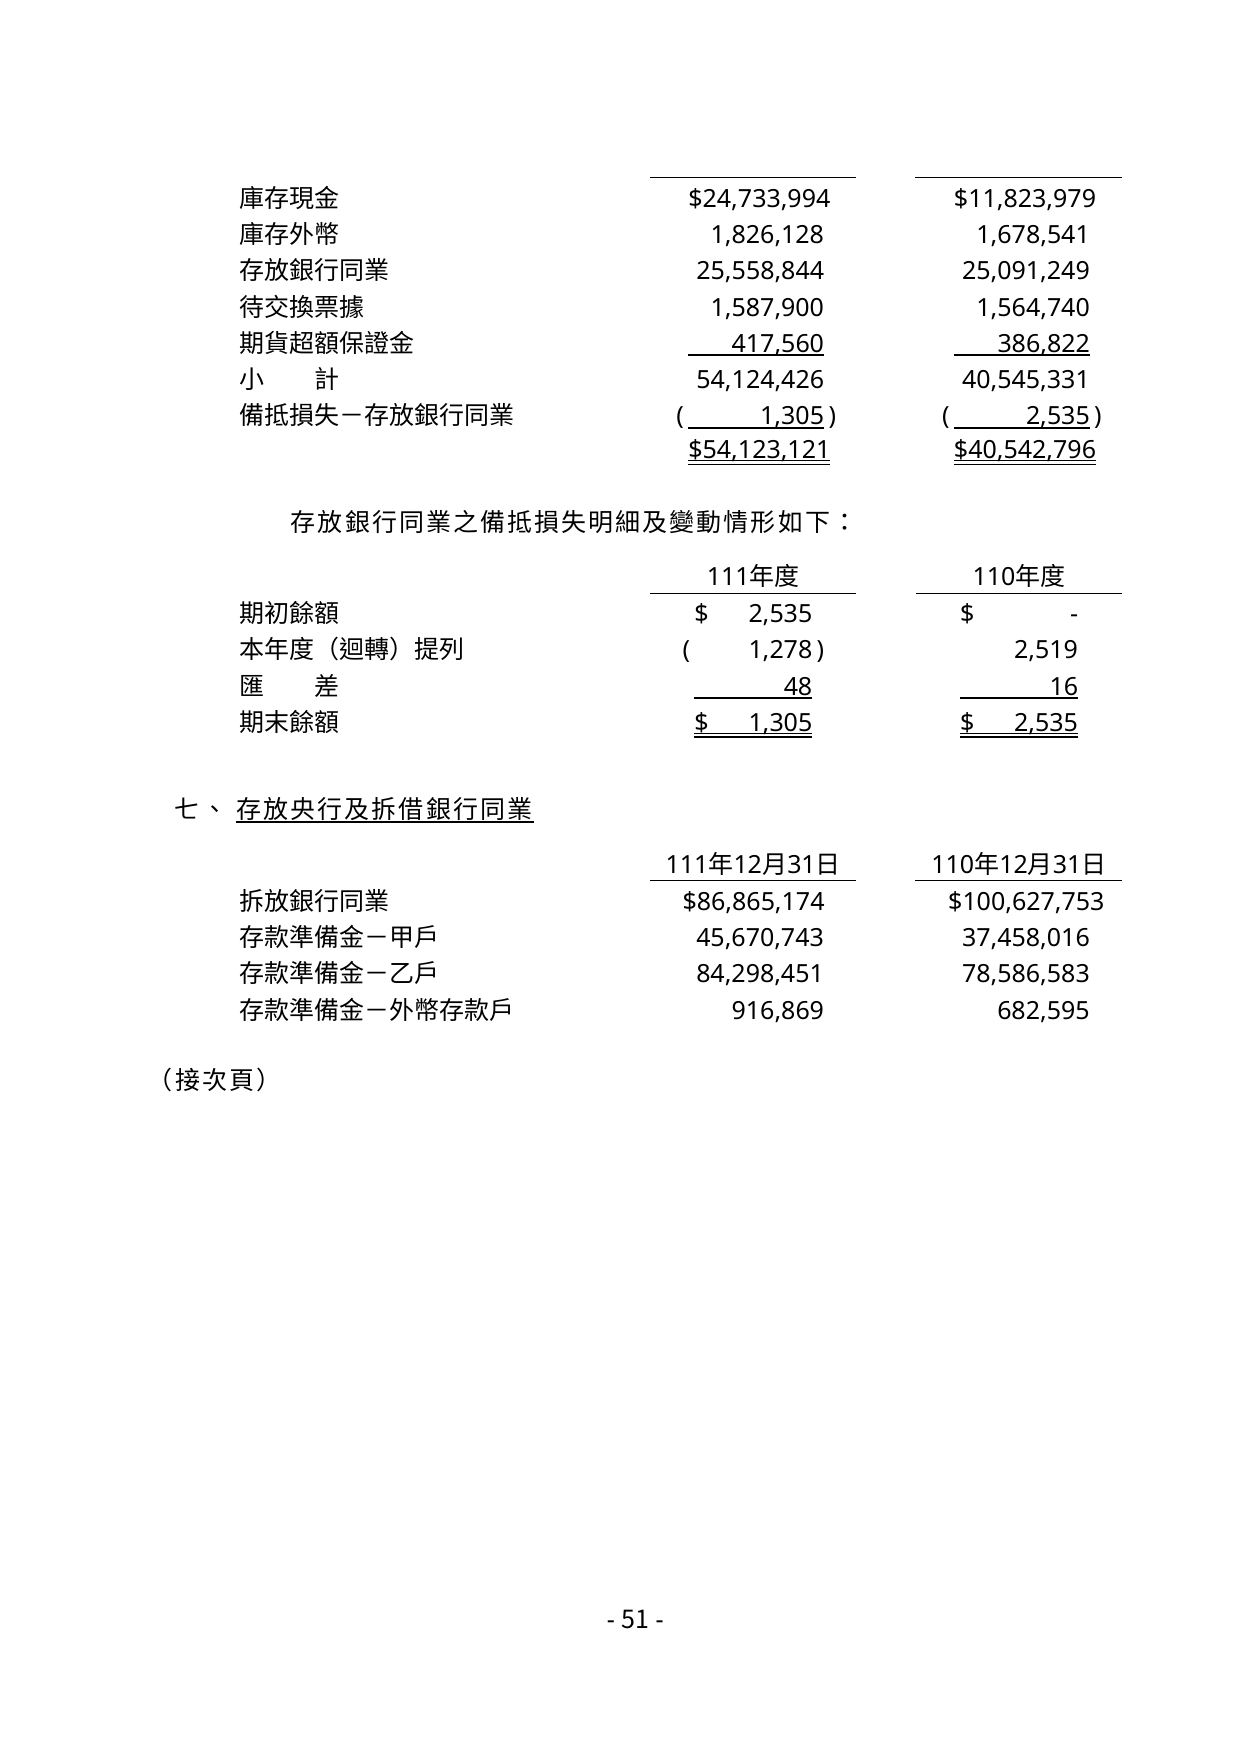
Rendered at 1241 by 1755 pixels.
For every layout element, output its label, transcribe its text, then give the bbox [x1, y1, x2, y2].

table_cell 682,595 [915, 990, 1122, 1026]
table_cell [591, 396, 650, 432]
table_header 111年度 [650, 556, 856, 593]
table_cell 期末餘額 [236, 703, 591, 739]
table_cell 存款準備金－甲戶 [236, 918, 591, 954]
table_cell [591, 880, 650, 918]
table_cell [856, 177, 915, 214]
table_cell [856, 918, 915, 954]
table_cell $ 2,535 [650, 594, 856, 630]
table_cell [591, 287, 650, 323]
table_cell 37,458,016 [915, 918, 1122, 954]
table_header [591, 844, 650, 880]
table_cell [591, 918, 650, 954]
table_cell $ 86,865,174 [650, 881, 856, 918]
table_cell [591, 954, 650, 990]
text （接次頁） [148, 1061, 1122, 1097]
table_cell $ 40,542,796 [915, 432, 1122, 466]
table_cell 1,826,128 [650, 215, 856, 251]
text 七、 存放央行及拆借銀行同業 [148, 790, 1122, 826]
table_cell [591, 630, 650, 666]
table_cell 匯 差 [236, 666, 591, 702]
table_cell 1,678,541 [915, 215, 1122, 251]
table_cell 417,560 [650, 323, 856, 359]
table_cell 期貨超額保證金 [236, 323, 591, 359]
table_cell ( 2,535 ) [915, 396, 1122, 432]
table_cell 40,545,331 [915, 360, 1122, 396]
table_cell [591, 360, 650, 396]
table_cell [591, 703, 650, 739]
table_header [856, 556, 916, 593]
table_cell [591, 593, 650, 630]
table_cell [856, 630, 916, 666]
table_cell [591, 666, 650, 702]
table_cell [856, 703, 916, 739]
table_cell [591, 215, 650, 251]
table_cell [856, 880, 915, 918]
table_cell 拆放銀行同業 [236, 880, 591, 918]
table_cell 2,519 [916, 630, 1122, 666]
table_cell 本年度（迴轉）提列 [236, 630, 591, 666]
table_cell [591, 177, 650, 214]
text 存放銀行同業之備抵損失明細及變動情形如下： [236, 502, 1122, 538]
table_header [236, 844, 591, 880]
table_cell [591, 251, 650, 287]
table_cell 待交換票據 [236, 287, 591, 323]
table_cell 54,124,426 [650, 360, 856, 396]
table_cell [591, 323, 650, 359]
table_cell [856, 593, 916, 630]
table_cell [856, 215, 915, 251]
table_cell 25,091,249 [915, 251, 1122, 287]
table_cell $ - [916, 594, 1122, 630]
table_cell 庫存現金 [236, 177, 591, 214]
table_cell $ 54,123,121 [650, 432, 856, 466]
table_cell [856, 954, 915, 990]
table_cell $ 24,733,994 [650, 178, 856, 214]
table_cell 存放銀行同業 [236, 251, 591, 287]
table_cell 小 計 [236, 360, 591, 396]
table_header 110年12月31日 [915, 844, 1122, 880]
table_cell 庫存外幣 [236, 215, 591, 251]
table_header [591, 556, 650, 593]
table_cell ( 1,278 ) [650, 630, 856, 666]
table_cell [856, 323, 915, 359]
table_cell $ 100,627,753 [915, 881, 1122, 918]
table_cell [591, 990, 650, 1026]
table_cell 1,587,900 [650, 287, 856, 323]
table_cell [856, 432, 915, 466]
table_cell $ 1,305 [650, 703, 856, 739]
table_cell [856, 360, 915, 396]
table_cell 84,298,451 [650, 954, 856, 990]
table_cell 存款準備金－外幣存款戶 [236, 990, 591, 1026]
table_cell $ 2,535 [916, 703, 1122, 739]
table_cell [856, 287, 915, 323]
table_header 111年12月31日 [650, 844, 856, 880]
table_header [856, 844, 915, 880]
table_cell ( 1,305 ) [650, 396, 856, 432]
table_cell 916,869 [650, 990, 856, 1026]
table_cell 存款準備金－乙戶 [236, 954, 591, 990]
table_cell [856, 251, 915, 287]
table_cell 386,822 [915, 323, 1122, 359]
table_cell [856, 666, 916, 702]
table_cell 45,670,743 [650, 918, 856, 954]
table_header [236, 556, 591, 593]
table_cell 48 [650, 666, 856, 702]
table_cell 期初餘額 [236, 593, 591, 630]
table_header 110年度 [916, 556, 1122, 593]
table_cell 16 [916, 666, 1122, 702]
table_cell [236, 432, 591, 466]
table_cell 78,586,583 [915, 954, 1122, 990]
table_cell $ 11,823,979 [915, 178, 1122, 214]
table_cell 25,558,844 [650, 251, 856, 287]
table_cell [856, 990, 915, 1026]
table_cell [856, 396, 915, 432]
table_cell 備抵損失－存放銀行同業 [236, 396, 591, 432]
table_cell [591, 432, 650, 466]
table_cell 1,564,740 [915, 287, 1122, 323]
